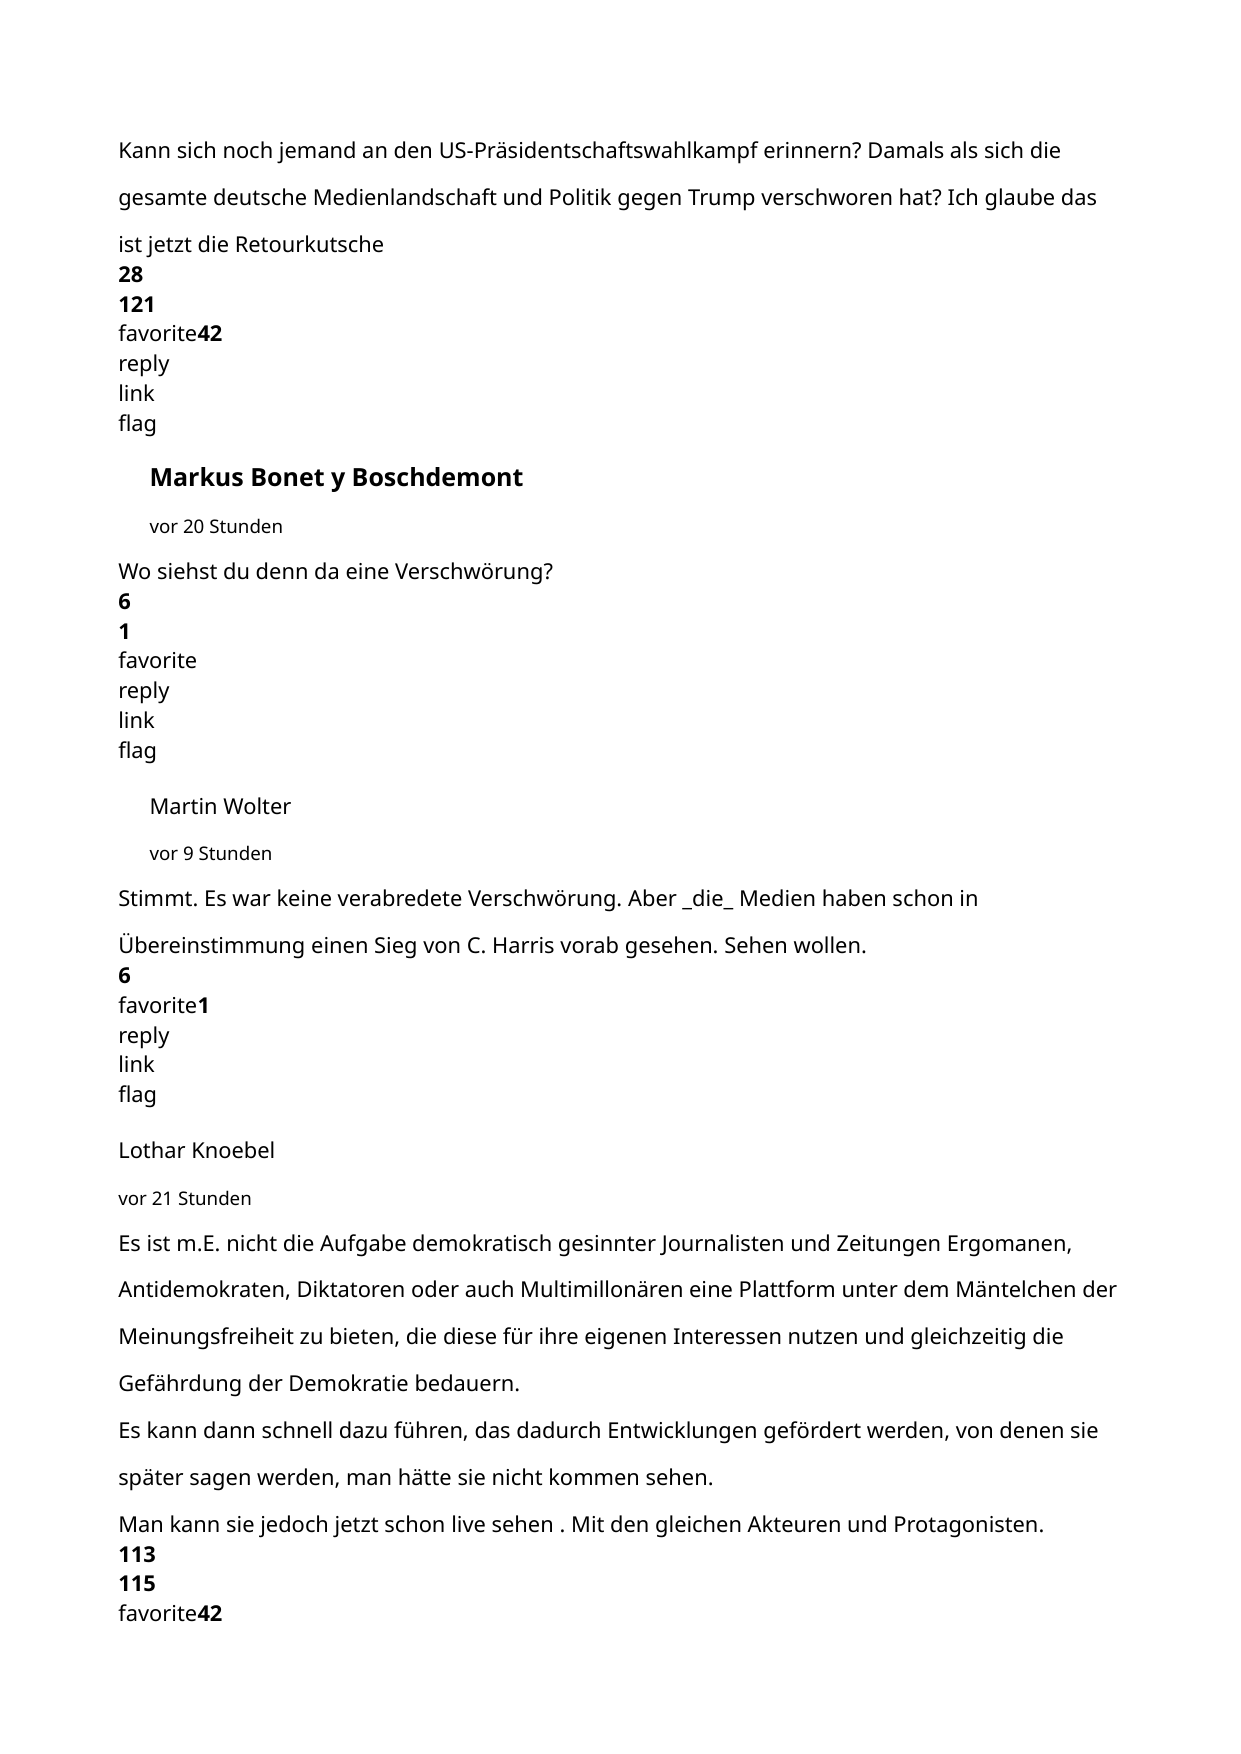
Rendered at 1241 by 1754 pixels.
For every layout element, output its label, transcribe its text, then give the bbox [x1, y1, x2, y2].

text 121 [118, 288, 1122, 318]
text 6 [118, 586, 1122, 616]
text reply [118, 675, 1122, 705]
text link [118, 705, 1122, 735]
text 6 [118, 960, 1122, 990]
text flag [118, 408, 1122, 437]
text link [118, 1049, 1122, 1079]
text link [118, 378, 1122, 408]
text Stimmt. Es war keine verabredete Verschwörung. Aber _die_ Medien haben schon in Übereinstimmung einen Sieg von C. Harris vorab gesehen. Sehen wollen. [118, 866, 1122, 960]
text favorite1 [118, 990, 1122, 1019]
text 28 [118, 259, 1122, 288]
text Markus Bonet y Boschdemont [149, 453, 1114, 494]
text flag [118, 735, 1122, 765]
text 115 [118, 1568, 1122, 1598]
text 113 [118, 1539, 1122, 1568]
text favorite42 [118, 318, 1122, 348]
text reply [118, 348, 1122, 378]
text vor 20 Stunden [149, 509, 1122, 539]
text vor 9 Stunden [149, 837, 1122, 866]
text reply [118, 1019, 1122, 1049]
text favorite42 [118, 1598, 1122, 1628]
text Es ist m.E. nicht die Aufgabe demokratisch gesinnter Journalisten und Zeitungen Ergomanen, Antidemokraten, Diktatoren oder auch Multimillonären eine Plattform unter dem Mäntelchen der Meinungsfreiheit zu bieten, die diese für ihre eigenen Interessen nutzen und gleichzeitig die Gefährdung der Demokratie bedauern. Es kann dann schnell dazu führen, das dadurch Entwicklungen gefördert werden, von denen sie später sagen werden, man hätte sie nicht kommen sehen. Man kann sie jedoch jetzt schon live sehen . Mit den gleichen Akteuren und Protagonisten. [118, 1211, 1122, 1539]
text flag [118, 1079, 1122, 1109]
text Wo siehst du denn da eine Verschwörung? [118, 539, 1122, 586]
text vor 21 Stunden [118, 1181, 1122, 1211]
text Kann sich noch jemand an den US-Präsidentschaftswahlkampf erinnern? Damals als sich die gesamte deutsche Medienlandschaft und Politik gegen Trump verschworen hat? Ich glaube das ist jetzt die Retourkutsche [118, 118, 1122, 259]
text Martin Wolter [149, 780, 1114, 821]
text favorite [118, 646, 1122, 675]
text Lothar Knoebel [118, 1124, 1114, 1165]
text 1 [118, 616, 1122, 646]
